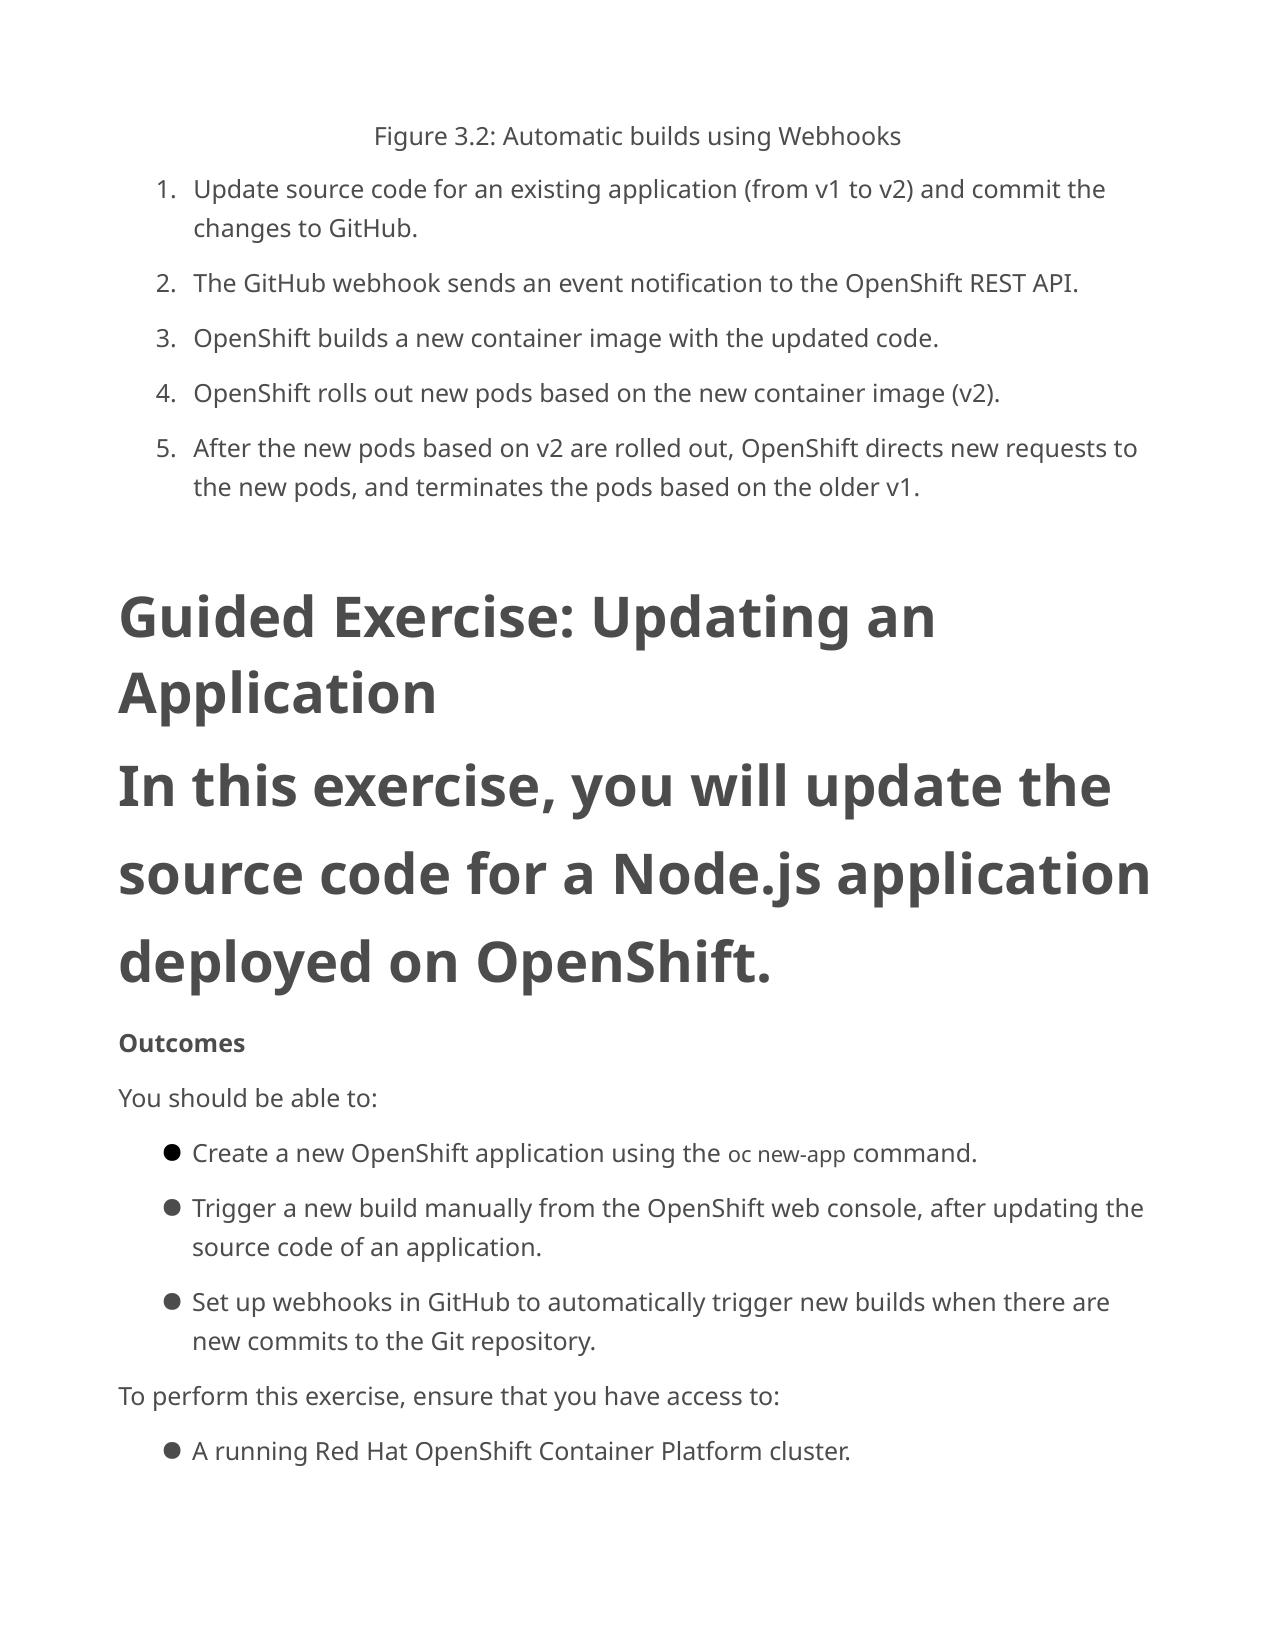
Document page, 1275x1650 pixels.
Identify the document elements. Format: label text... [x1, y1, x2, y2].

list Trigger a new build manually from the OpenShift web console, after updating the source code of an application. [162, 1191, 1157, 1264]
list Set up webhooks in GitHub to automatically trigger new builds when there are new commits to the Git repository. [162, 1284, 1157, 1358]
list OpenShift builds a new container image with the updated code. [156, 321, 1157, 355]
text You should be able to: [118, 1081, 1157, 1115]
subtitle Guided Exercise: Updating an Application [118, 577, 1157, 731]
text Outcomes [118, 1026, 1157, 1060]
list Update source code for an existing application (from v1 to v2) and commit the changes to GitHub. [156, 172, 1157, 245]
text Figure 3.2: Automatic builds using Webhooks [118, 118, 1157, 152]
text To perform this exercise, ensure that you have access to: [118, 1378, 1157, 1412]
list After the new pods based on v2 are rolled out, OpenShift directs new requests to the new pods, and terminates the pods based on the older v1. [156, 430, 1157, 503]
list OpenShift rolls out new pods based on the new container image (v2). [156, 375, 1157, 409]
list Create a new OpenShift application using the oc new-app command. [162, 1136, 1157, 1170]
list The GitHub webhook sends an event notification to the OpenShift REST API. [156, 266, 1157, 300]
text In this exercise, you will update the source code for a Node.js application deployed on OpenShift. [118, 746, 1157, 999]
list A running Red Hat OpenShift Container Platform cluster. [162, 1433, 1157, 1467]
